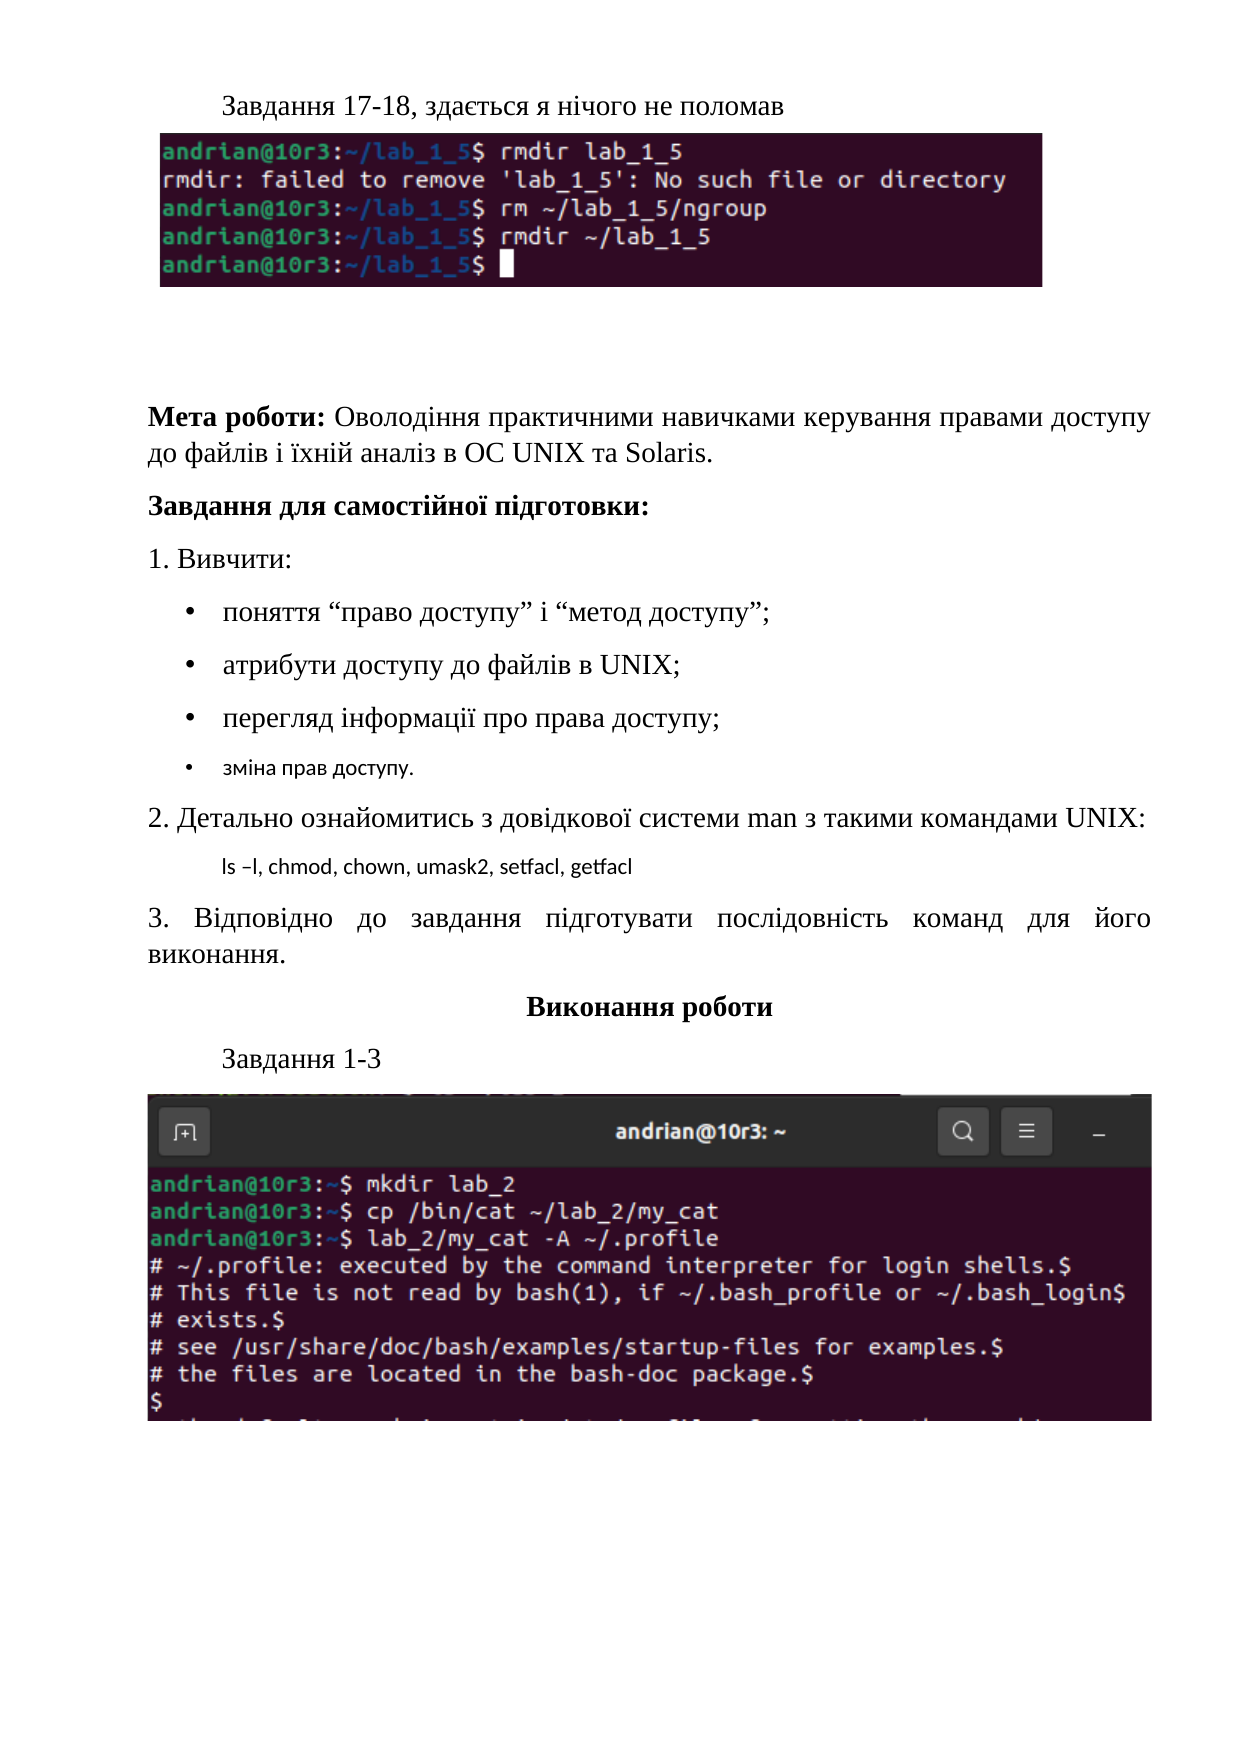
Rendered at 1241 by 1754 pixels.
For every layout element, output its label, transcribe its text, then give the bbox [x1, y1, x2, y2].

picture [159, 133, 1043, 287]
list поняття “право доступу” і “метод доступу”; [185, 594, 1152, 628]
text 2. Детально ознайомитись з довідкової системи man з такими командами UNIX: [148, 800, 1152, 833]
text 1. Вивчити: [148, 541, 1152, 575]
text Завдання 17-18, здається я нічого не поломав [148, 88, 1152, 122]
text ls –l, chmod, chown, umask2, setfacl, getfacl [148, 852, 1152, 881]
list атрибути доступу до файлів в UNIX; [185, 647, 1152, 681]
text Завдання 1-3 [148, 1042, 1152, 1075]
list зміна прав доступу. [185, 753, 1152, 781]
list перегляд інформації про права доступу; [185, 700, 1152, 733]
text Завдання для самостійної підготовки: [148, 488, 1152, 522]
text Виконання роботи [148, 989, 1152, 1022]
text 3. Відповідно до завдання підготувати послідовність команд для його виконання. [148, 900, 1152, 969]
picture [147, 1094, 1152, 1421]
text Мета роботи: Оволодіння практичними навичками керування правами доступу до файлів і їхній аналіз в ОС UNIX та Solaris. [148, 399, 1152, 469]
